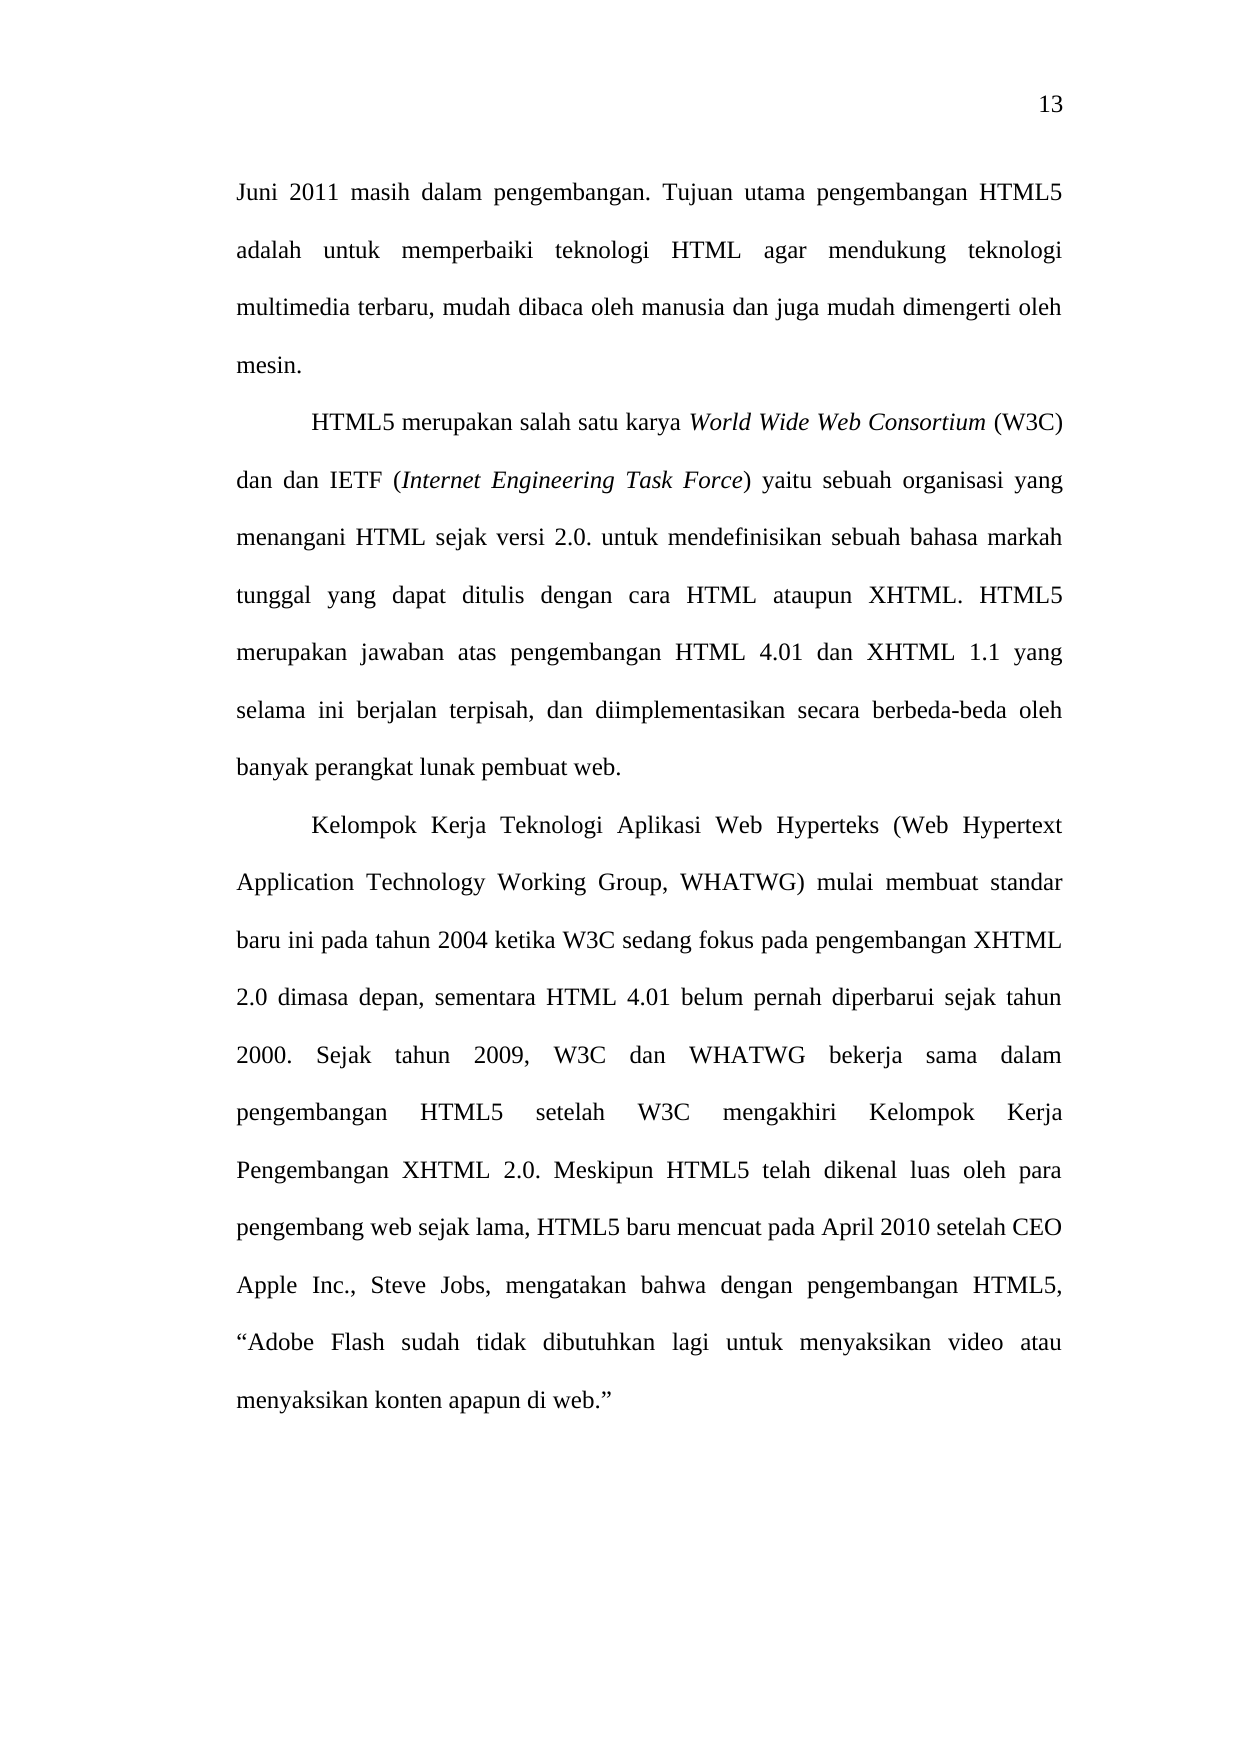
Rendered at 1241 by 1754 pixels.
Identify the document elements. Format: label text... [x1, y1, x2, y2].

text Juni 2011 masih dalam pengembangan. Tujuan utama pengembangan HTML5 adalah untuk memperbaiki teknologi HTML agar mendukung teknologi multimedia terbaru, mudah dibaca oleh manusia dan juga mudah dimengerti oleh mesin. [236, 177, 1063, 378]
text HTML5 merupakan salah satu karya World Wide Web Consortium (W3C) dan dan IETF (Internet Engineering Task Force) yaitu sebuah organisasi yang menangani HTML sejak versi 2.0. untuk mendefinisikan sebuah bahasa markah tunggal yang dapat ditulis dengan cara HTML ataupun XHTML. HTML5 merupakan jawaban atas pengembangan HTML 4.01 dan XHTML 1.1 yang selama ini berjalan terpisah, dan diimplementasikan secara berbeda-beda oleh banyak perangkat lunak pembuat web. [236, 407, 1063, 781]
text Kelompok Kerja Teknologi Aplikasi Web Hyperteks (Web Hypertext Application Technology Working Group, WHATWG) mulai membuat standar baru ini pada tahun 2004 ketika W3C sedang fokus pada pengembangan XHTML 2.0 dimasa depan, sementara HTML 4.01 belum pernah diperbarui sejak tahun 2000. Sejak tahun 2009, W3C dan WHATWG bekerja sama dalam pengembangan HTML5 setelah W3C mengakhiri Kelompok Kerja Pengembangan XHTML 2.0. Meskipun HTML5 telah dikenal luas oleh para pengembang web sejak lama, HTML5 baru mencuat pada April 2010 setelah CEO Apple Inc., Steve Jobs, mengatakan bahwa dengan pengembangan HTML5, “Adobe Flash sudah tidak dibutuhkan lagi untuk menyaksikan video atau menyaksikan konten apapun di web.” [236, 810, 1063, 1413]
